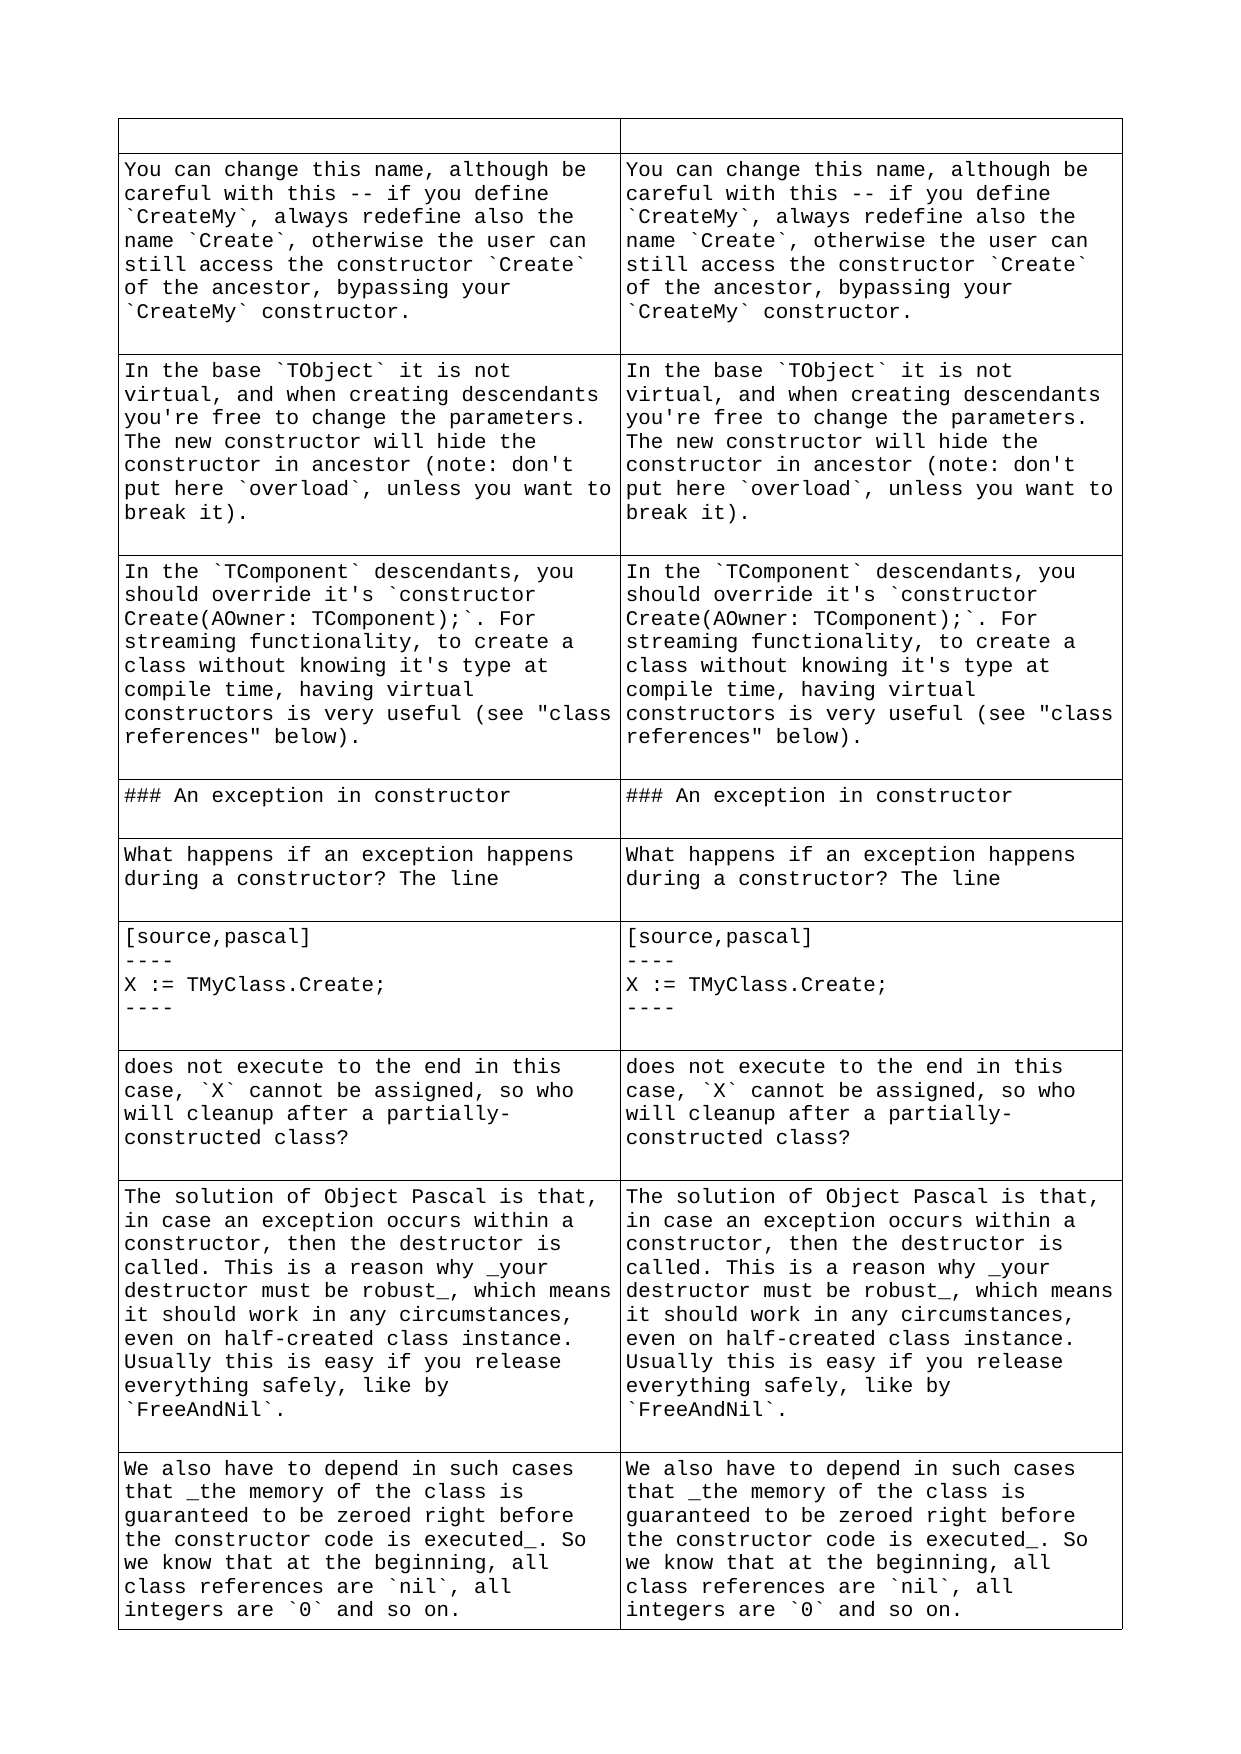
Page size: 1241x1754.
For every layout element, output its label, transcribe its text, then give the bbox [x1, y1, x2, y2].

table_cell You can change this name, although be careful with this -- if you define `CreateMy`, always redefine also the name `Create`, otherwise the user can still access the constructor `Create` of the ancestor, bypassing your `CreateMy` constructor. [621, 154, 1122, 354]
table_cell In the `TComponent` descendants, you should override it's `constructor Create(AOwner: TComponent);`. For streaming functionality, to create a class without knowing it's type at compile time, having virtual constructors is very useful (see "class references" below). [621, 556, 1122, 779]
table_cell In the `TComponent` descendants, you should override it's `constructor Create(AOwner: TComponent);`. For streaming functionality, to create a class without knowing it's type at compile time, having virtual constructors is very useful (see "class references" below). [119, 556, 620, 779]
table_cell [119, 119, 620, 153]
table_cell In the base `TObject` it is not virtual, and when creating descendants you're free to change the parameters. The new constructor will hide the constructor in ancestor (note: don't put here `overload`, unless you want to break it). [621, 355, 1122, 555]
table_cell What happens if an exception happens during a constructor? The line [119, 839, 620, 921]
table_cell In the base `TObject` it is not virtual, and when creating descendants you're free to change the parameters. The new constructor will hide the constructor in ancestor (note: don't put here `overload`, unless you want to break it). [119, 355, 620, 555]
table_cell ### An exception in constructor [119, 780, 620, 838]
table_cell We also have to depend in such cases that _the memory of the class is guaranteed to be zeroed right before the constructor code is executed_. So we know that at the beginning, all class references are `nil`, all integers are `0` and so on. [119, 1453, 620, 1629]
table_cell The solution of Object Pascal is that, in case an exception occurs within a constructor, then the destructor is called. This is a reason why _your destructor must be robust_, which means it should work in any circumstances, even on half-created class instance. Usually this is easy if you release everything safely, like by `FreeAndNil`. [621, 1181, 1122, 1452]
table_cell [source,pascal] ---- X := TMyClass.Create; ---- [621, 922, 1122, 1050]
table_cell [621, 119, 1122, 153]
table_cell ### An exception in constructor [621, 780, 1122, 838]
table_cell [source,pascal] ---- X := TMyClass.Create; ---- [119, 922, 620, 1050]
table_cell We also have to depend in such cases that _the memory of the class is guaranteed to be zeroed right before the constructor code is executed_. So we know that at the beginning, all class references are `nil`, all integers are `0` and so on. [621, 1453, 1122, 1629]
table_cell The solution of Object Pascal is that, in case an exception occurs within a constructor, then the destructor is called. This is a reason why _your destructor must be robust_, which means it should work in any circumstances, even on half-created class instance. Usually this is easy if you release everything safely, like by `FreeAndNil`. [119, 1181, 620, 1452]
table_cell What happens if an exception happens during a constructor? The line [621, 839, 1122, 921]
table_cell You can change this name, although be careful with this -- if you define `CreateMy`, always redefine also the name `Create`, otherwise the user can still access the constructor `Create` of the ancestor, bypassing your `CreateMy` constructor. [119, 154, 620, 354]
table_cell does not execute to the end in this case, `X` cannot be assigned, so who will cleanup after a partially-constructed class? [621, 1051, 1122, 1180]
table_cell does not execute to the end in this case, `X` cannot be assigned, so who will cleanup after a partially-constructed class? [119, 1051, 620, 1180]
